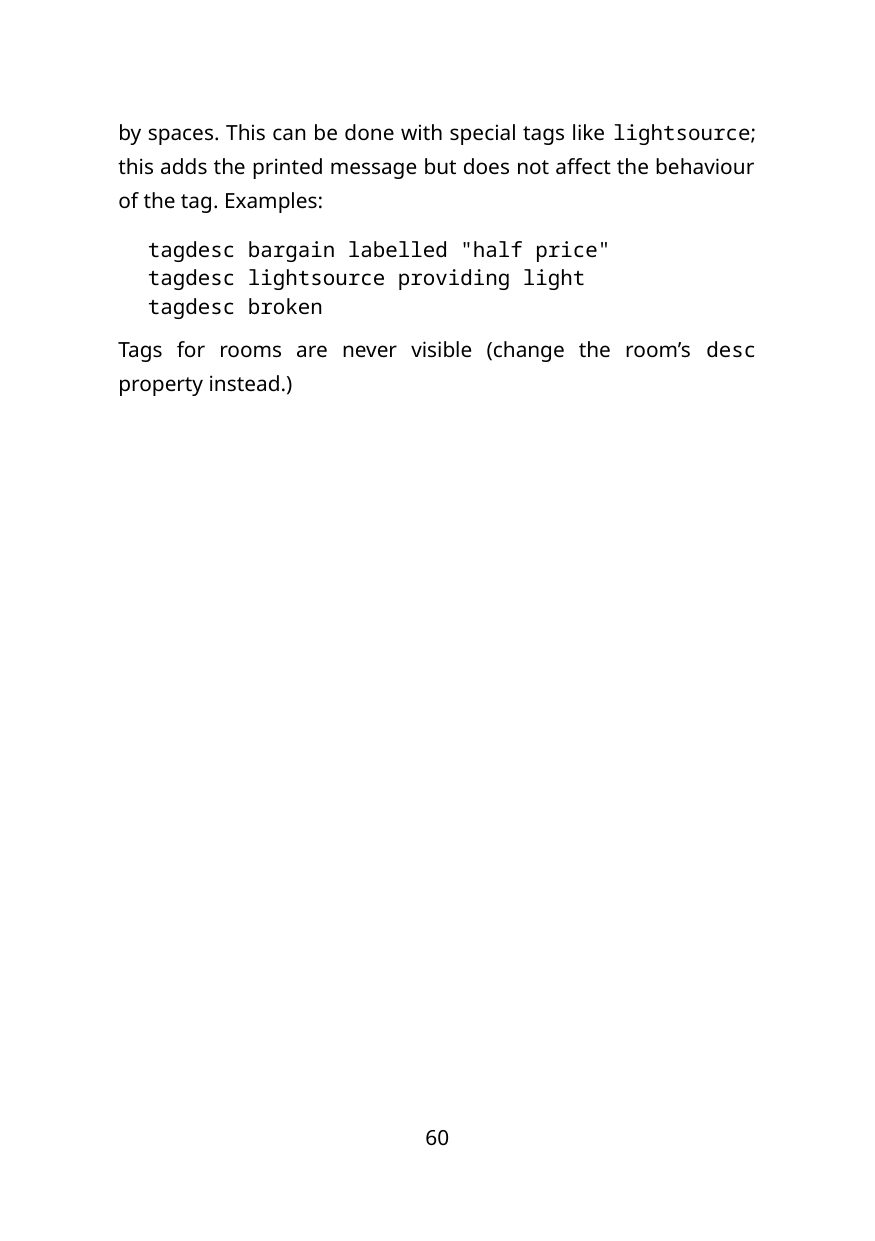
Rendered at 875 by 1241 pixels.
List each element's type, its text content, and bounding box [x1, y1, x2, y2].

text tagdesc bargain labelled "half price" [148, 235, 756, 263]
text Tags for rooms are never visible (change the room’s desc property instead.) [118, 335, 756, 397]
text tagdesc lightsource providing light [148, 263, 756, 292]
text by spaces. This can be done with special tags like lightsource; this adds the printed message but does not affect the behaviour of the tag. Examples: [118, 118, 756, 215]
text tagdesc broken [148, 292, 756, 320]
